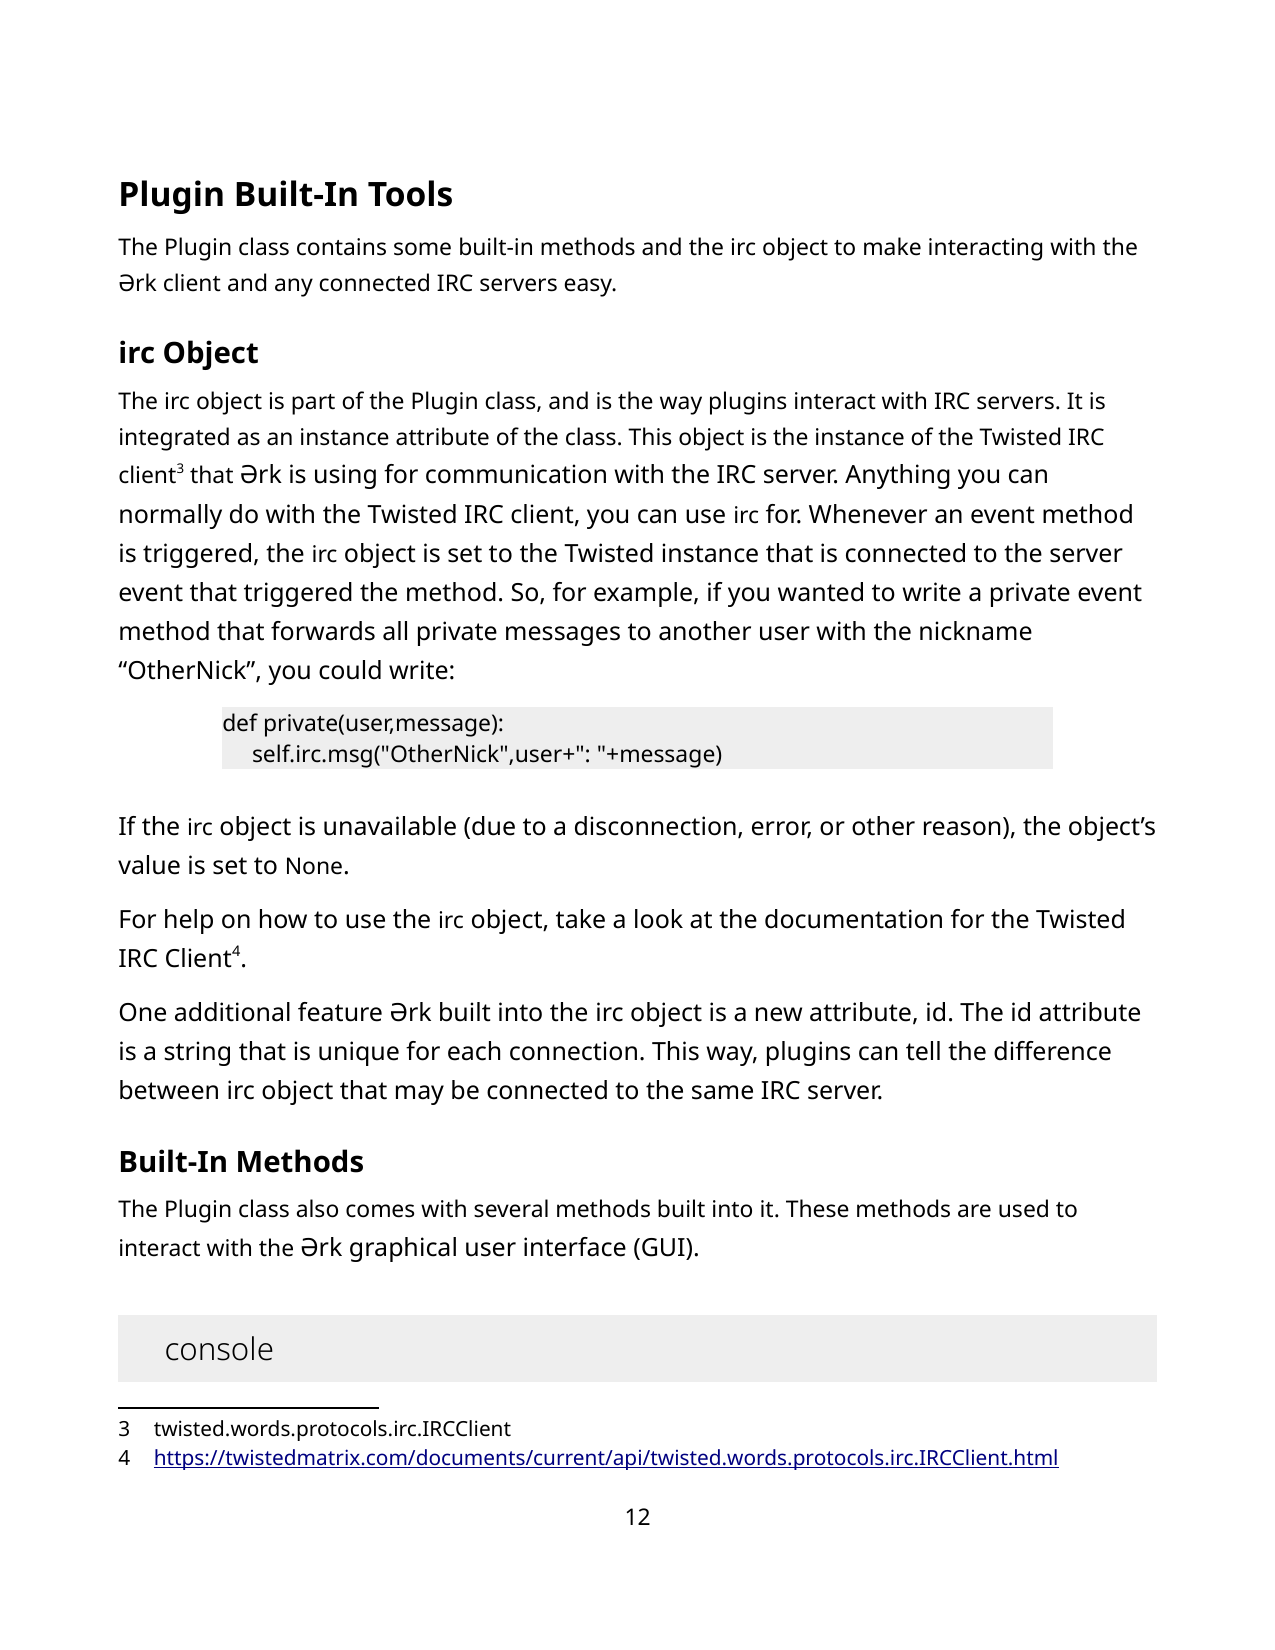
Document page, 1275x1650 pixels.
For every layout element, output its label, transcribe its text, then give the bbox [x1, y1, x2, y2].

table_header console [118, 1315, 320, 1382]
table_header [320, 1315, 1157, 1382]
table_header def private(user,message): self.irc.msg("OtherNick",user+": "+message) [222, 707, 1053, 769]
text The Plugin class contains some built-in methods and the irc object to make interacting with the Ərk client and any connected IRC servers easy. [118, 228, 1157, 298]
text If the irc object is unavailable (due to a disconnection, error, or other reason), the object’s value is set to None. [118, 769, 1157, 882]
text The irc object is part of the Plugin class, and is the way plugins interact with IRC servers. It is integrated as an instance attribute of the class. This object is the instance of the Twisted IRC client that Ərk is using for communication with the IRC server. Anything you can normally do with the Twisted IRC client, you can use irc for. Whenever an event method is triggered, the irc object is set to the Twisted instance that is connected to the server event that triggered the method. So, for example, if you wanted to write a private event method that forwards all private messages to another user with the nickname “OtherNick”, you could write: [118, 385, 1157, 687]
subtitle Plugin Built-In Tools [118, 170, 1157, 216]
subtitle Built-In Methods [118, 1141, 1157, 1181]
text https://twistedmatrix.com/documents/current/api/twisted.words.protocols.irc.IRCClient.html [118, 1443, 1157, 1471]
text twisted.words.protocols.irc.IRCClient [118, 1414, 1157, 1443]
text The Plugin class also comes with several methods built into it. These methods are used to interact with the Ərk graphical user interface (GUI). [118, 1193, 1157, 1264]
subtitle irc Object [118, 332, 1157, 372]
text For help on how to use the irc object, take a look at the documentation for the Twisted IRC Client. [118, 901, 1157, 974]
text One additional feature Ərk built into the irc object is a new attribute, id. The id attribute is a string that is unique for each connection. This way, plugins can tell the difference between irc object that may be connected to the same IRC server. [118, 994, 1157, 1107]
